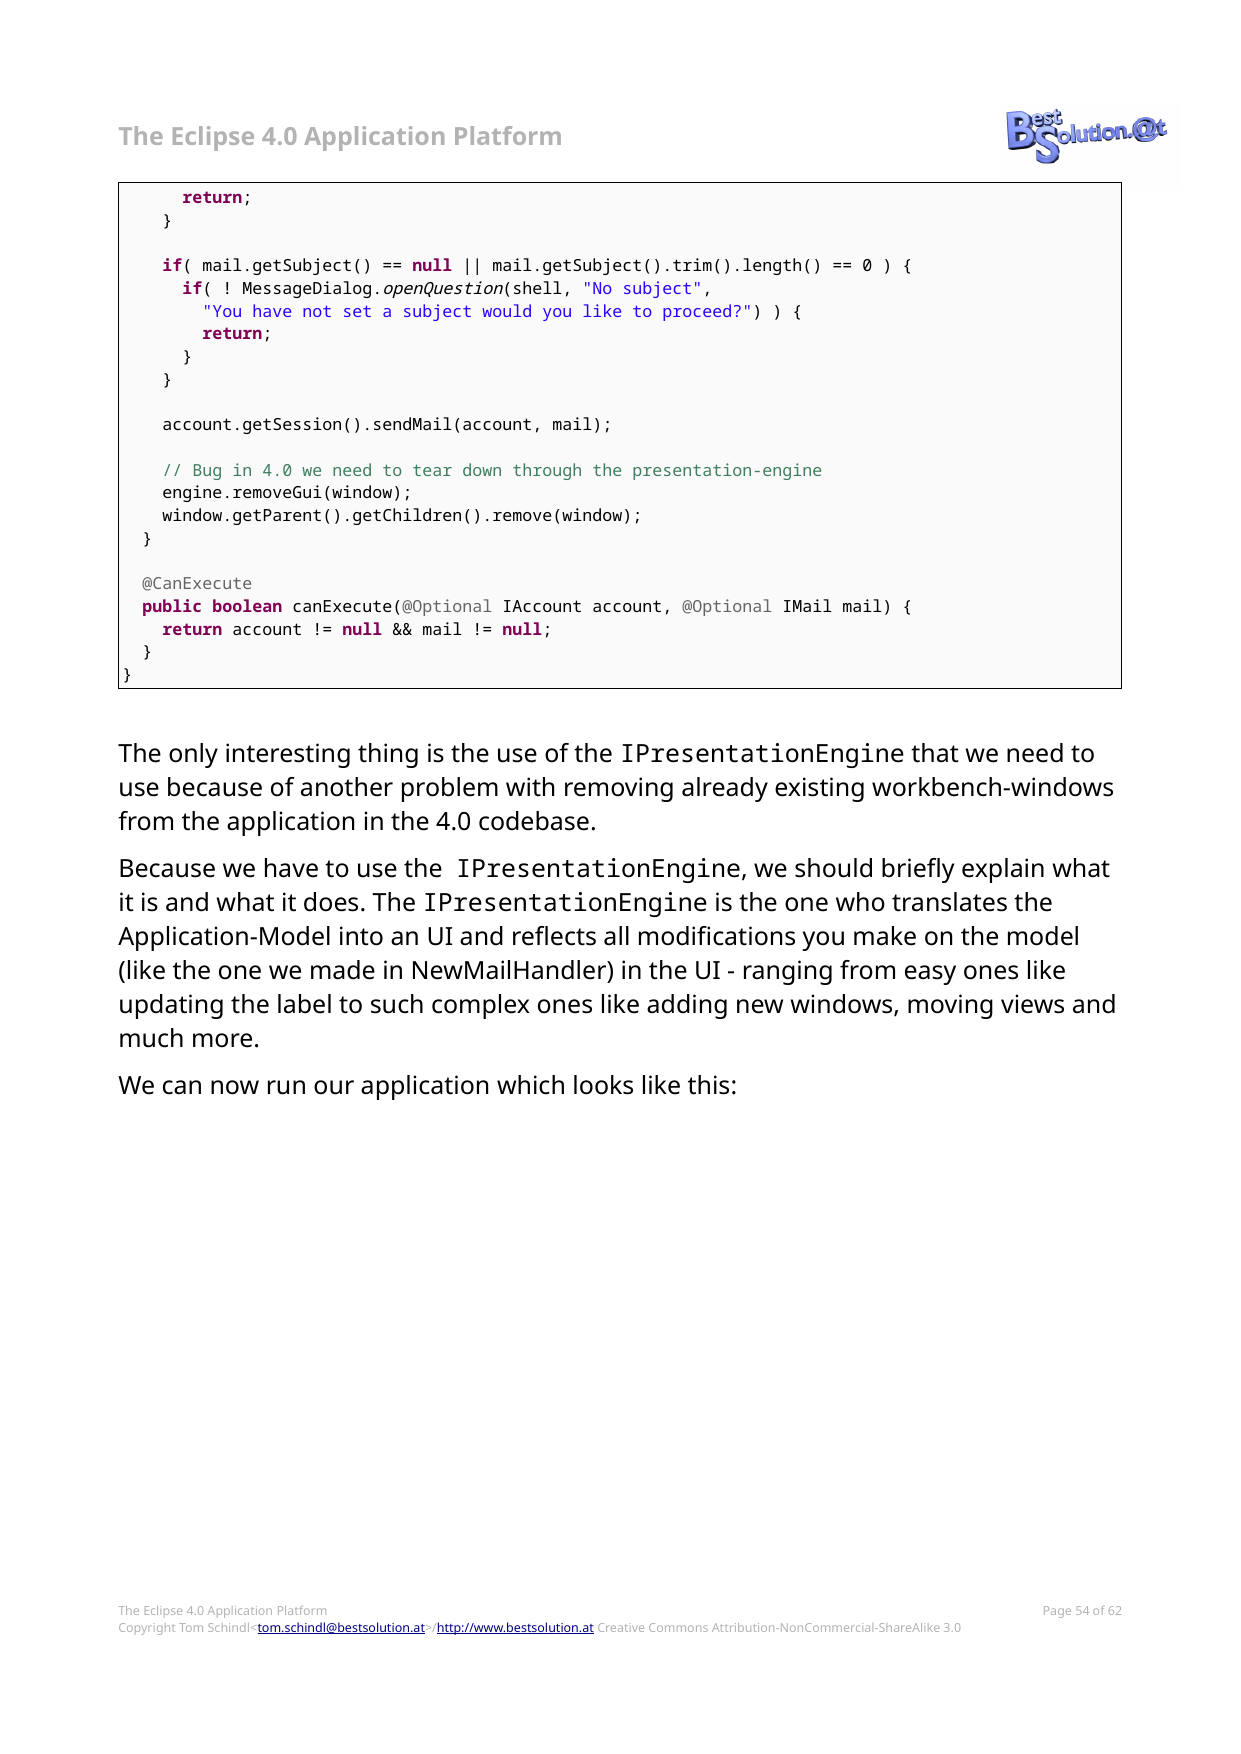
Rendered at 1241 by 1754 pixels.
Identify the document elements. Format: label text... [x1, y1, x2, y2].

text engine.removeGui(window); [119, 477, 1121, 499]
text // Bug in 4.0 we need to tear down through the presentation-engine [119, 454, 1121, 477]
text The only interesting thing is the use of the IPresentationEngine that we need to use because of another problem with removing already existing workbench-windows from the application in the 4.0 codebase. [118, 736, 1122, 838]
text return; } [119, 183, 1121, 227]
text if( ! MessageDialog.openQuestion(shell, "No subject", "You have not set a subject would you like to proceed?") ) { [119, 272, 1121, 318]
text account.getSession().sendMail(account, mail); [119, 409, 1121, 431]
text @CanExecute [119, 568, 1121, 590]
text We can now run our application which looks like this: [118, 1067, 1122, 1101]
text } [119, 363, 1121, 386]
text return; [119, 318, 1121, 341]
text Because we have to use the IPresentationEngine, we should briefly explain what it is and what it does. The IPresentationEngine is the one who translates the Application-Model into an UI and reflects all modifications you make on the model (like the one we made in NewMailHandler) in the UI - ranging from easy ones like updating the label to such complex ones like adding new windows, moving views and much more. [118, 850, 1122, 1055]
text } [119, 341, 1121, 363]
text } [119, 658, 1121, 688]
text window.getParent().getChildren().remove(window); [119, 499, 1121, 522]
picture [1002, 101, 1181, 191]
text if( mail.getSubject() == null || mail.getSubject().trim().length() == 0 ) { [119, 250, 1121, 272]
text } [119, 522, 1121, 545]
text public boolean canExecute(@Optional IAccount account, @Optional IMail mail) { [119, 590, 1121, 613]
text } [119, 636, 1121, 658]
text return account != null && mail != null; [119, 613, 1121, 636]
